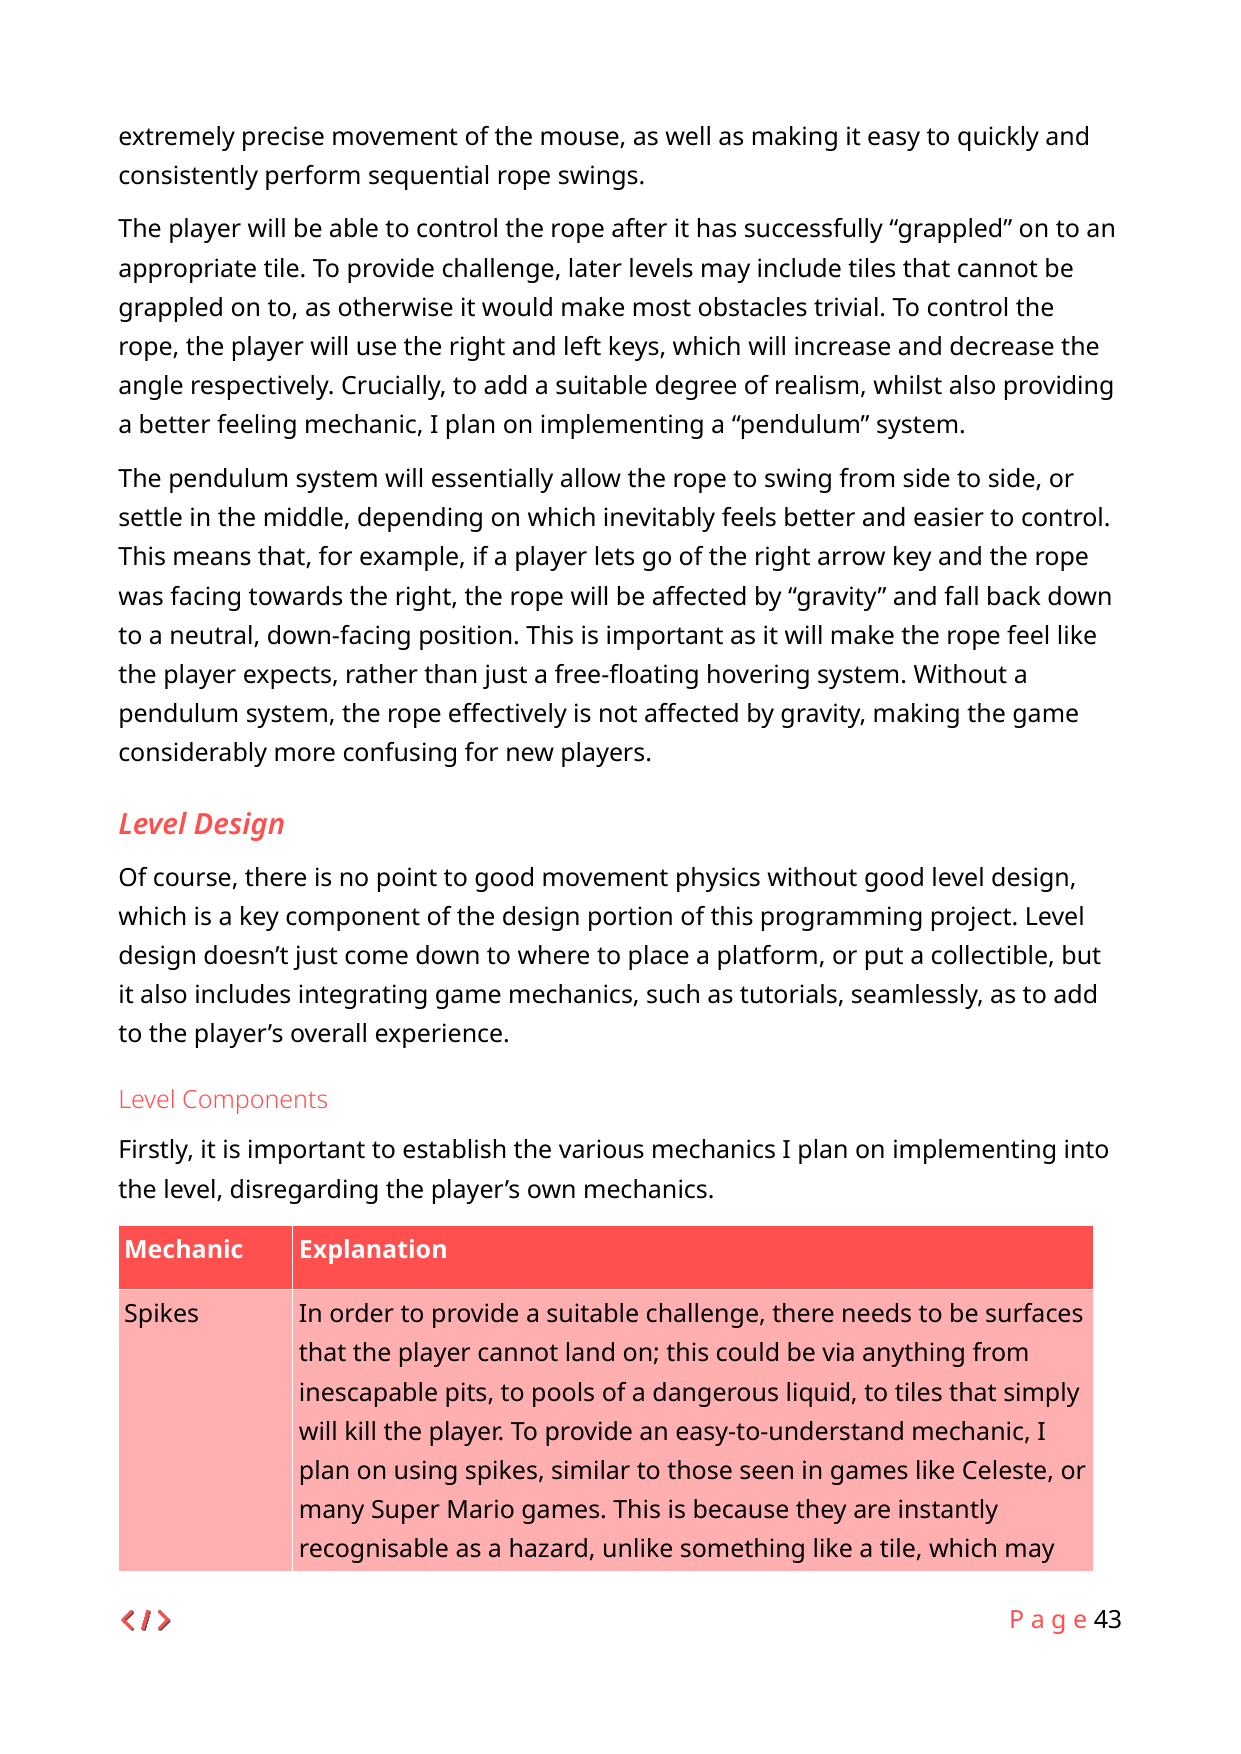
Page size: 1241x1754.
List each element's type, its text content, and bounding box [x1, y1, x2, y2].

subtitle Level Design [118, 803, 1122, 843]
text Firstly, it is important to establish the various mechanics I plan on implementing into the level, disregarding the player’s own mechanics. [118, 1132, 1122, 1205]
text Of course, there is no point to good movement physics without good level design, which is a key component of the design portion of this programming project. Level design doesn’t just come down to where to place a platform, or put a collectible, but it also includes integrating game mechanics, such as tutorials, seamlessly, as to add to the player’s overall experience. [118, 859, 1122, 1050]
text The pendulum system will essentially allow the rope to swing from side to side, or settle in the middle, depending on which inevitably feels better and easier to control. This means that, for example, if a player lets go of the right arrow key and the rope was facing towards the right, the rope will be affected by “gravity” and fall back down to a neutral, down-facing position. This is important as it will make the rope feel like the player expects, rather than just a free-floating hovering system. Without a pendulum system, the rope effectively is not affected by gravity, making the game considerably more confusing for new players. [118, 461, 1122, 769]
text The player will be able to control the rope after it has successfully “grappled” on to an appropriate tile. To provide challenge, later levels may include tiles that cannot be grappled on to, as otherwise it would make most obstacles trivial. To control the rope, the player will use the right and left keys, which will increase and decrease the angle respectively. Crucially, to add a suitable degree of realism, whilst also providing a better feeling mechanic, I plan on implementing a “pendulum” system. [118, 211, 1122, 441]
table_header Mechanic [119, 1226, 292, 1289]
picture [116, 1591, 175, 1649]
text extremely precise movement of the mouse, as well as making it easy to quickly and consistently perform sequential rope swings. [118, 118, 1122, 191]
table_header Explanation [293, 1226, 1093, 1289]
subtitle Level Components [118, 1082, 1122, 1116]
table_cell In order to provide a suitable challenge, there needs to be surfaces that the player cannot land on; this could be via anything from inescapable pits, to pools of a dangerous liquid, to tiles that simply will kill the player. To provide an easy-to-understand mechanic, I plan on using spikes, similar to those seen in games like Celeste, or many Super Mario games. This is because they are instantly recognisable as a hazard, unlike something like a tile, which may [293, 1290, 1093, 1571]
table_cell Spikes [119, 1290, 292, 1571]
